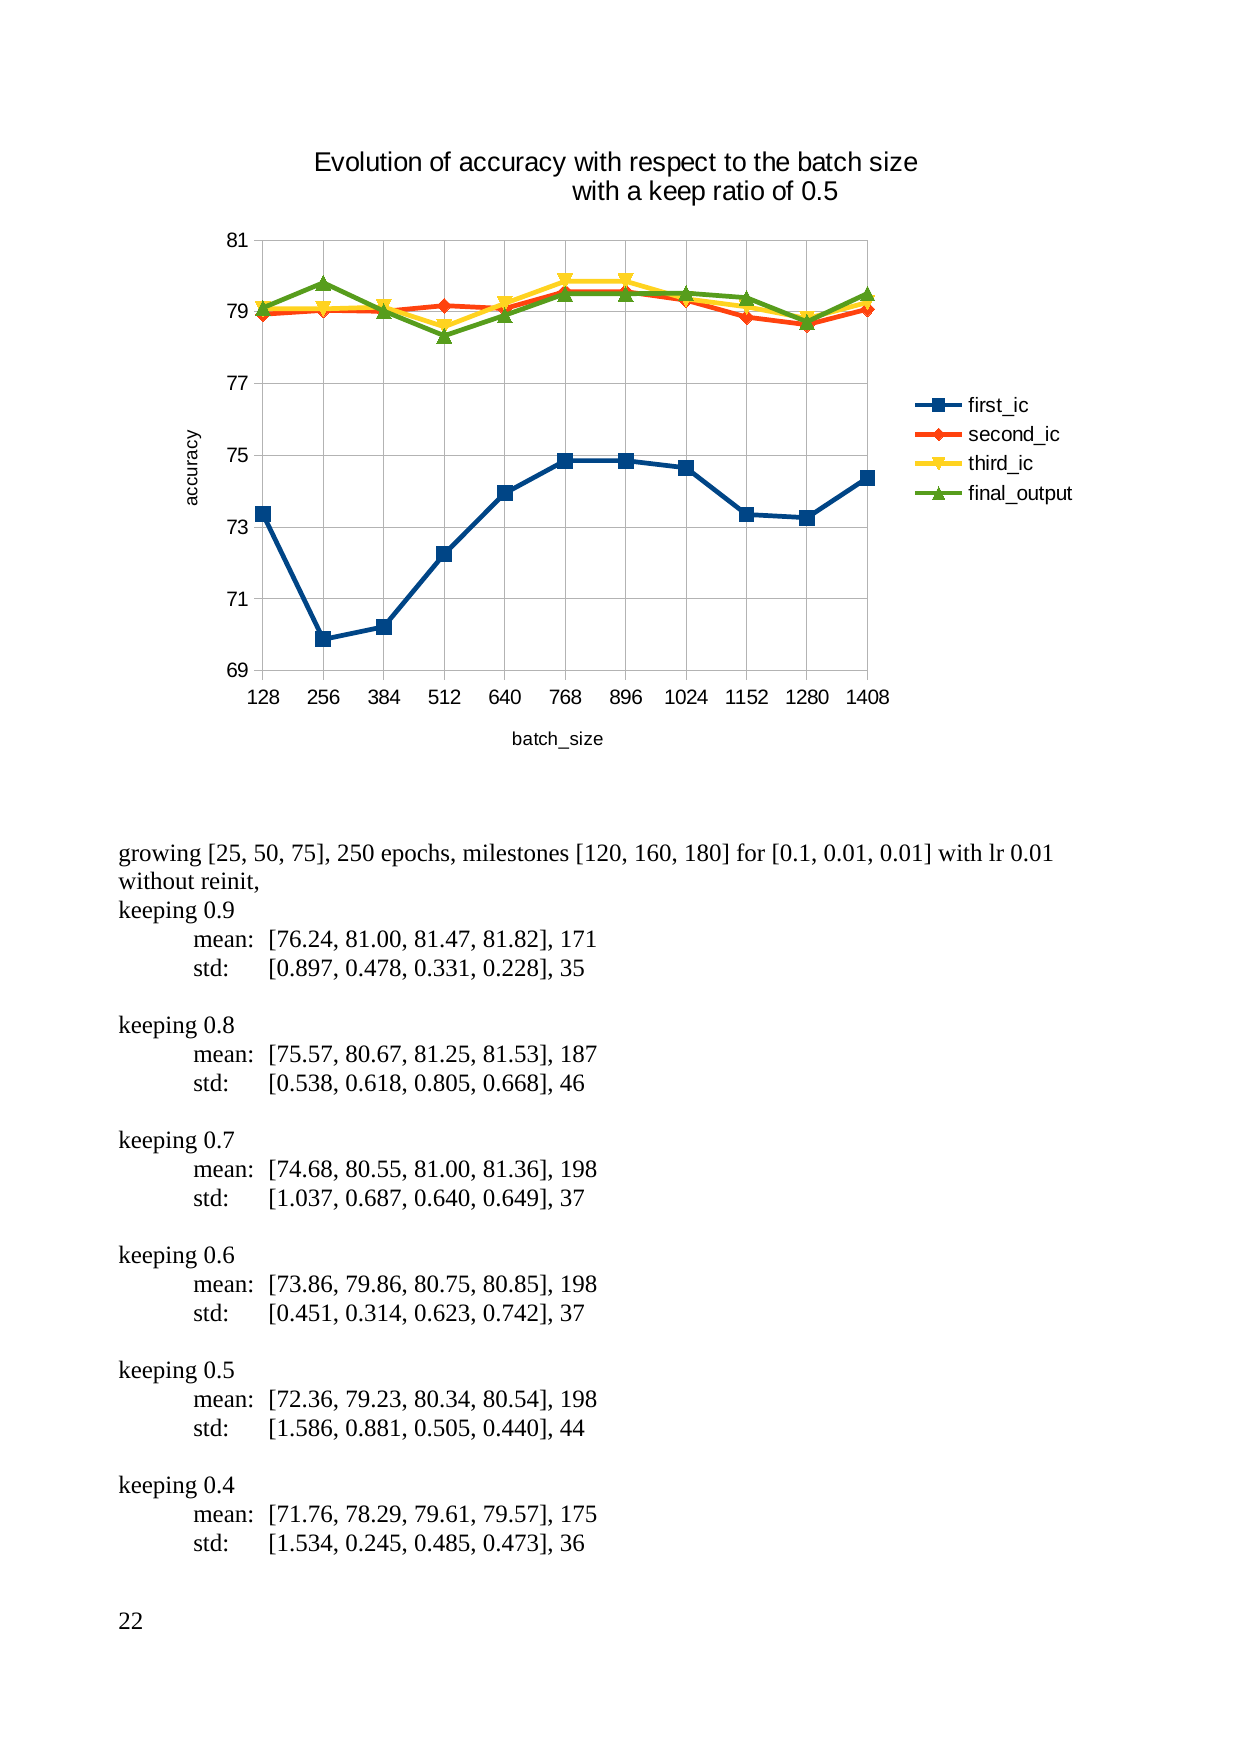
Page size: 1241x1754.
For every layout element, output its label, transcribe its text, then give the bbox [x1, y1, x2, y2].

text std: [1.534, 0.245, 0.485, 0.473], 36 [118, 1528, 1122, 1556]
text keeping 0.7 [118, 1125, 1122, 1154]
text mean: [76.24, 81.00, 81.47, 81.82], 171 [118, 924, 1122, 953]
text keeping 0.9 [118, 895, 1122, 924]
text keeping 0.4 [118, 1470, 1122, 1499]
text mean: [73.86, 79.86, 80.75, 80.85], 198 [118, 1269, 1122, 1298]
text std: [0.451, 0.314, 0.623, 0.742], 37 [118, 1298, 1122, 1326]
text mean: [72.36, 79.23, 80.34, 80.54], 198 [118, 1384, 1122, 1413]
text mean: [74.68, 80.55, 81.00, 81.36], 198 [118, 1154, 1122, 1183]
text keeping 0.8 [118, 1010, 1122, 1039]
text growing [25, 50, 75], 250 epochs, milestones [120, 160, 180] for [0.1, 0.01, 0.01] with lr 0.01 without reinit, [118, 838, 1122, 895]
text std: [1.586, 0.881, 0.505, 0.440], 44 [118, 1413, 1122, 1441]
text keeping 0.6 [118, 1240, 1122, 1269]
text std: [1.037, 0.687, 0.640, 0.649], 37 [118, 1183, 1122, 1211]
text mean: [71.76, 78.29, 79.61, 79.57], 175 [118, 1499, 1122, 1528]
text std: [0.538, 0.618, 0.805, 0.668], 46 [118, 1068, 1122, 1096]
text mean: [75.57, 80.67, 81.25, 81.53], 187 [118, 1039, 1122, 1068]
text keeping 0.5 [118, 1355, 1122, 1384]
text std: [0.897, 0.478, 0.331, 0.228], 35 [118, 953, 1122, 981]
